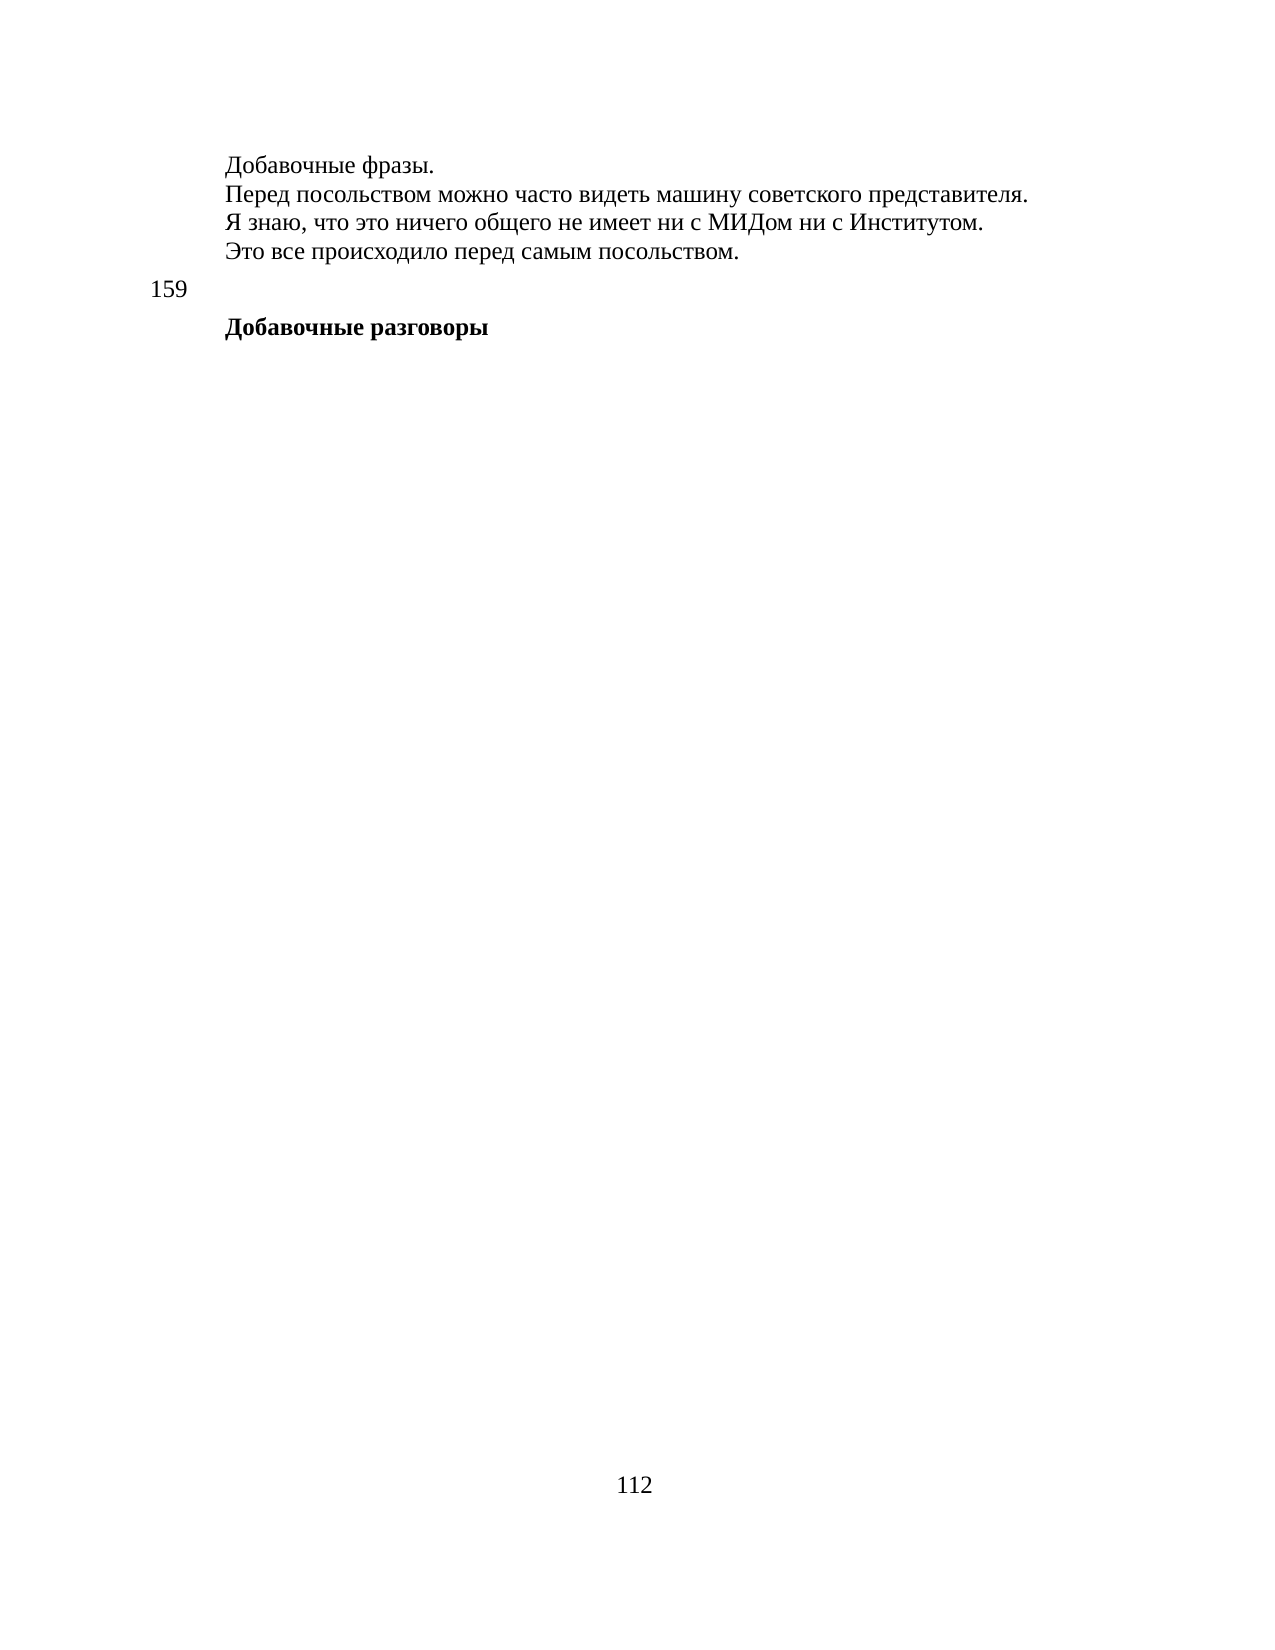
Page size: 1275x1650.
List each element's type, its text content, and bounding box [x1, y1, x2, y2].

text Я знаю, что это ничего общего не имеет ни с МИДом ни с Институтом. [225, 207, 1125, 236]
text Добавочные фразы. [225, 150, 1125, 179]
text Это все происходило перед самым посольством. [225, 236, 1125, 265]
text 159 [150, 274, 1125, 303]
text Добавочные разговоры [225, 312, 1125, 340]
text Перед посольством можно часто видеть машину советского представителя. [225, 179, 1125, 207]
